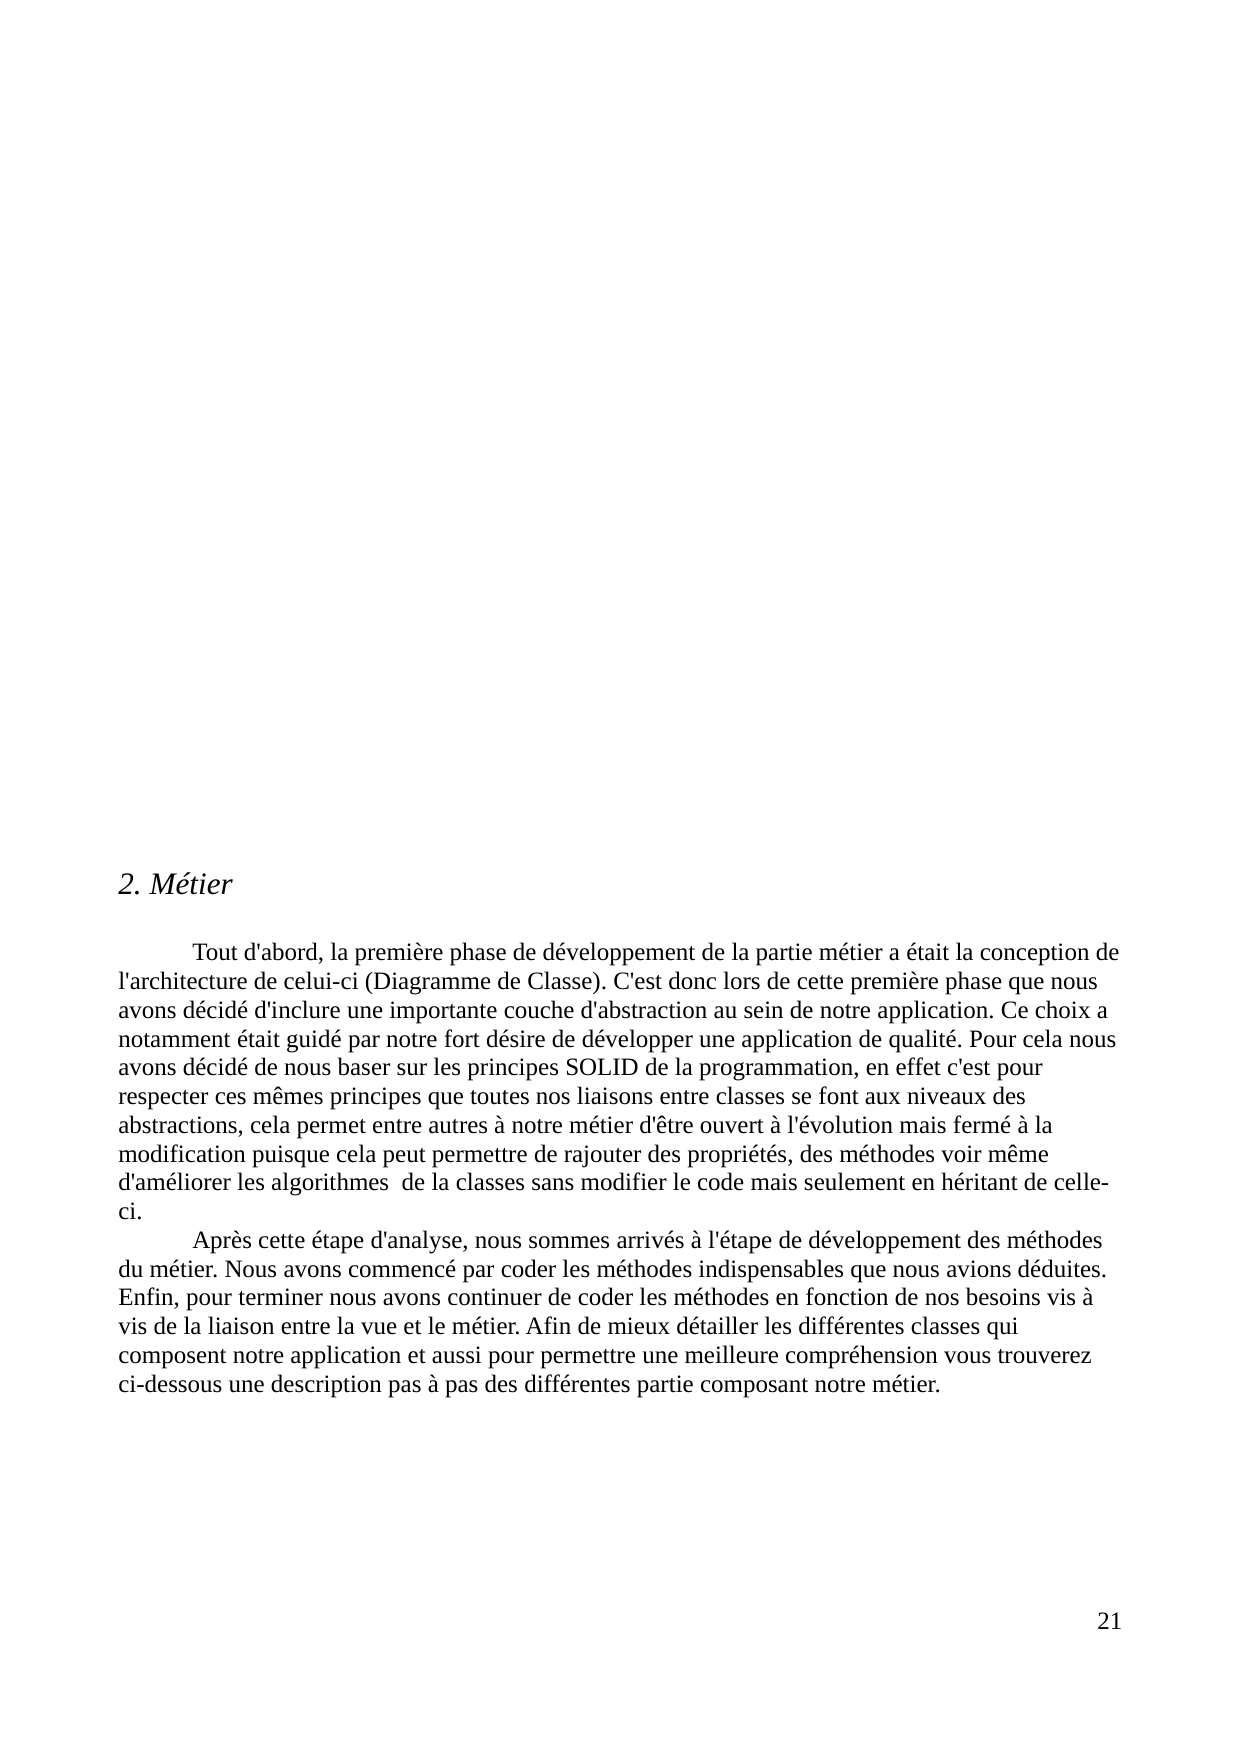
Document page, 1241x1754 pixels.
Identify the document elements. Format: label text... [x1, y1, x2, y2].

text Après cette étape d'analyse, nous sommes arrivés à l'étape de développement des méthodes du métier. Nous avons commencé par coder les méthodes indispensables que nous avions déduites. Enfin, pour terminer nous avons continuer de coder les méthodes en fonction de nos besoins vis à vis de la liaison entre la vue et le métier. Afin de mieux détailler les différentes classes qui composent notre application et aussi pour permettre une meilleure compréhension vous trouverez ci-dessous une description pas à pas des différentes partie composant notre métier. [118, 1225, 1122, 1397]
text Tout d'abord, la première phase de développement de la partie métier a était la conception de l'architecture de celui-ci (Diagramme de Classe). C'est donc lors de cette première phase que nous avons décidé d'inclure une importante couche d'abstraction au sein de notre application. Ce choix a notamment était guidé par notre fort désire de développer une application de qualité. Pour cela nous avons décidé de nous baser sur les principes SOLID de la programmation, en effet c'est pour respecter ces mêmes principes que toutes nos liaisons entre classes se font aux niveaux des abstractions, cela permet entre autres à notre métier d'être ouvert à l'évolution mais fermé à la modification puisque cela peut permettre de rajouter des propriétés, des méthodes voir même d'améliorer les algorithmes de la classes sans modifier le code mais seulement en héritant de celle-ci. [118, 937, 1122, 1225]
text 2. Métier [118, 866, 1122, 902]
